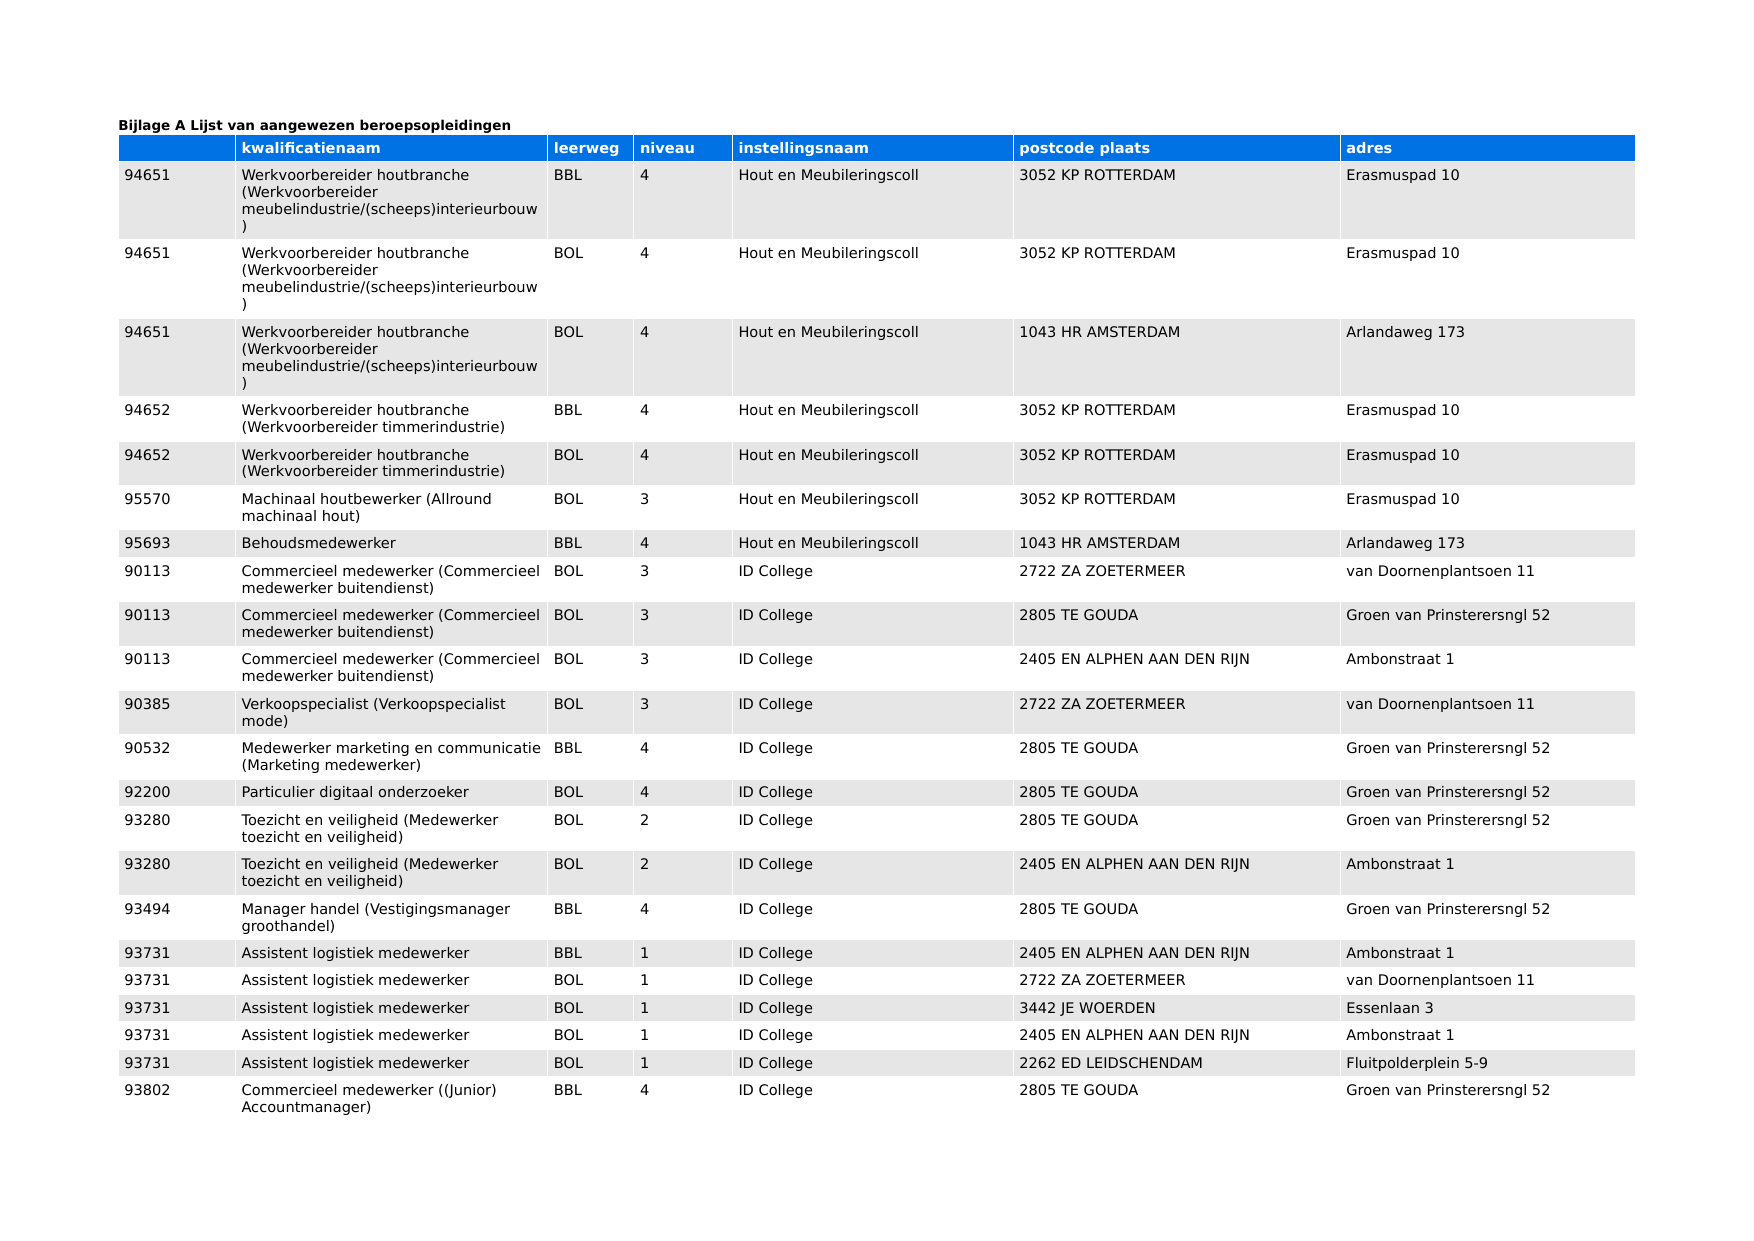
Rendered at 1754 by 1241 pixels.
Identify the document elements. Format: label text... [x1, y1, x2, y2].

table_cell 3052 KP ROTTERDAM [1014, 162, 1340, 239]
table_cell 93802 [119, 1077, 235, 1121]
table_cell Groen van Prinsterersngl 52 [1341, 735, 1635, 779]
table_cell 94651 [119, 162, 235, 239]
table_cell 93731 [119, 968, 235, 994]
table_cell Werkvoorbereider houtbranche (Werkvoorbereider meubelindustrie/(scheeps)interieurbouw) [236, 241, 547, 318]
table_cell [119, 135, 235, 161]
table_cell 4 [634, 896, 732, 939]
table_cell niveau [634, 135, 732, 161]
table_cell 3052 KP ROTTERDAM [1014, 397, 1340, 441]
table_cell 3442 JE WOERDEN [1014, 995, 1340, 1021]
table_cell 2262 ED LEIDSCHENDAM [1014, 1050, 1340, 1076]
table_cell BOL [548, 602, 633, 646]
table_cell ID College [733, 558, 1013, 601]
table_cell Arlandaweg 173 [1341, 530, 1635, 557]
table_cell 2405 EN ALPHEN AAN DEN RIJN [1014, 647, 1340, 690]
table_cell 2722 ZA ZOETERMEER [1014, 968, 1340, 994]
table_cell 2722 ZA ZOETERMEER [1014, 558, 1340, 601]
table_cell Assistent logistiek medewerker [236, 940, 547, 967]
table_cell 1 [634, 1050, 732, 1076]
table_cell ID College [733, 968, 1013, 994]
table_cell Ambonstraat 1 [1341, 851, 1635, 895]
table_cell BOL [548, 1050, 633, 1076]
table_cell Werkvoorbereider houtbranche (Werkvoorbereider timmerindustrie) [236, 442, 547, 485]
table_cell BBL [548, 162, 633, 239]
table_cell 1043 HR AMSTERDAM [1014, 530, 1340, 557]
table_cell Ambonstraat 1 [1341, 647, 1635, 690]
table_cell 4 [634, 735, 732, 779]
table_cell 2805 TE GOUDA [1014, 896, 1340, 939]
table_cell 3 [634, 558, 732, 601]
table_cell BBL [548, 530, 633, 557]
table_cell Werkvoorbereider houtbranche (Werkvoorbereider meubelindustrie/(scheeps)interieurbouw) [236, 162, 547, 239]
table_cell 3 [634, 486, 732, 529]
table_cell 90385 [119, 691, 235, 734]
table_cell Groen van Prinsterersngl 52 [1341, 780, 1635, 806]
table_cell Assistent logistiek medewerker [236, 995, 547, 1021]
table_cell ID College [733, 602, 1013, 646]
table_cell 1 [634, 1023, 732, 1049]
table_cell Machinaal houtbewerker (Allround machinaal hout) [236, 486, 547, 529]
table_cell 1 [634, 968, 732, 994]
table_cell 94651 [119, 319, 235, 396]
table_cell ID College [733, 940, 1013, 967]
table_cell 3052 KP ROTTERDAM [1014, 442, 1340, 485]
table_cell Erasmuspad 10 [1341, 397, 1635, 441]
table_cell Commercieel medewerker ((Junior) Accountmanager) [236, 1077, 547, 1121]
table_cell 2405 EN ALPHEN AAN DEN RIJN [1014, 940, 1340, 967]
table_cell 2805 TE GOUDA [1014, 602, 1340, 646]
table_cell 90113 [119, 602, 235, 646]
table_cell Groen van Prinsterersngl 52 [1341, 896, 1635, 939]
table_cell Arlandaweg 173 [1341, 319, 1635, 396]
table_cell Toezicht en veiligheid (Medewerker toezicht en veiligheid) [236, 851, 547, 895]
table_cell Werkvoorbereider houtbranche (Werkvoorbereider meubelindustrie/(scheeps)interieurbouw) [236, 319, 547, 396]
table_cell Assistent logistiek medewerker [236, 1023, 547, 1049]
table_cell Commercieel medewerker (Commercieel medewerker buitendienst) [236, 647, 547, 690]
table_cell 1 [634, 995, 732, 1021]
table_cell Groen van Prinsterersngl 52 [1341, 807, 1635, 850]
table_cell 93280 [119, 851, 235, 895]
table_cell Essenlaan 3 [1341, 995, 1635, 1021]
table_cell 3052 KP ROTTERDAM [1014, 486, 1340, 529]
table_cell BOL [548, 319, 633, 396]
table_cell 93731 [119, 1023, 235, 1049]
table_header Bijlage A Lijst van aangewezen beroepsopleidingen [118, 118, 1636, 134]
table_cell van Doornenplantsoen 11 [1341, 691, 1635, 734]
table_cell 95693 [119, 530, 235, 557]
table_cell Commercieel medewerker (Commercieel medewerker buitendienst) [236, 558, 547, 601]
table_cell Erasmuspad 10 [1341, 442, 1635, 485]
table_cell 93731 [119, 1050, 235, 1076]
table_cell 4 [634, 1077, 732, 1121]
table_cell BOL [548, 807, 633, 850]
table_cell 2405 EN ALPHEN AAN DEN RIJN [1014, 1023, 1340, 1049]
table_cell 4 [634, 530, 732, 557]
table_cell kwalificatienaam [236, 135, 547, 161]
table_cell 4 [634, 780, 732, 806]
table_cell 3 [634, 691, 732, 734]
table_cell Manager handel (Vestigingsmanager groothandel) [236, 896, 547, 939]
table_cell BBL [548, 940, 633, 967]
table_cell Hout en Meubileringscoll [733, 442, 1013, 485]
table_cell 2805 TE GOUDA [1014, 735, 1340, 779]
table_cell 1 [634, 940, 732, 967]
table_cell 4 [634, 442, 732, 485]
table_cell van Doornenplantsoen 11 [1341, 558, 1635, 601]
table_cell Hout en Meubileringscoll [733, 319, 1013, 396]
table_cell ID College [733, 1077, 1013, 1121]
table_cell BBL [548, 735, 633, 779]
table_cell BBL [548, 896, 633, 939]
table_cell BOL [548, 241, 633, 318]
table_cell 4 [634, 319, 732, 396]
table_cell ID College [733, 896, 1013, 939]
table_cell 90113 [119, 647, 235, 690]
table_cell 94652 [119, 442, 235, 485]
table_cell 2 [634, 807, 732, 850]
table_cell BOL [548, 486, 633, 529]
table_cell ID College [733, 995, 1013, 1021]
table_cell adres [1341, 135, 1635, 161]
table_cell 2405 EN ALPHEN AAN DEN RIJN [1014, 851, 1340, 895]
table_cell ID College [733, 780, 1013, 806]
table_cell 90113 [119, 558, 235, 601]
table_cell 4 [634, 162, 732, 239]
table_cell BOL [548, 442, 633, 485]
table_cell Commercieel medewerker (Commercieel medewerker buitendienst) [236, 602, 547, 646]
table_cell Behoudsmedewerker [236, 530, 547, 557]
table_cell BOL [548, 851, 633, 895]
table_cell Ambonstraat 1 [1341, 1023, 1635, 1049]
table_cell Groen van Prinsterersngl 52 [1341, 602, 1635, 646]
table_cell Erasmuspad 10 [1341, 241, 1635, 318]
table_cell 93731 [119, 995, 235, 1021]
table_cell 2722 ZA ZOETERMEER [1014, 691, 1340, 734]
table_cell Werkvoorbereider houtbranche (Werkvoorbereider timmerindustrie) [236, 397, 547, 441]
table_cell Hout en Meubileringscoll [733, 397, 1013, 441]
table_cell Hout en Meubileringscoll [733, 162, 1013, 239]
table_cell BOL [548, 995, 633, 1021]
table_cell BOL [548, 968, 633, 994]
table_cell Hout en Meubileringscoll [733, 530, 1013, 557]
table_cell BBL [548, 397, 633, 441]
table_cell van Doornenplantsoen 11 [1341, 968, 1635, 994]
table_cell 3052 KP ROTTERDAM [1014, 241, 1340, 318]
table_cell 93731 [119, 940, 235, 967]
table_cell ID College [733, 735, 1013, 779]
table_cell Verkoopspecialist (Verkoopspecialist mode) [236, 691, 547, 734]
table_cell Groen van Prinsterersngl 52 [1341, 1077, 1635, 1121]
table_cell postcode plaats [1014, 135, 1340, 161]
table_cell 92200 [119, 780, 235, 806]
table_cell 94652 [119, 397, 235, 441]
table_cell Particulier digitaal onderzoeker [236, 780, 547, 806]
table_cell instellingsnaam [733, 135, 1013, 161]
table_cell BBL [548, 1077, 633, 1121]
table_cell 93280 [119, 807, 235, 850]
table_cell Assistent logistiek medewerker [236, 1050, 547, 1076]
table_cell BOL [548, 691, 633, 734]
table_cell 3 [634, 647, 732, 690]
table_cell 94651 [119, 241, 235, 318]
table_cell ID College [733, 647, 1013, 690]
table_cell 1043 HR AMSTERDAM [1014, 319, 1340, 396]
table_cell BOL [548, 558, 633, 601]
table_cell ID College [733, 691, 1013, 734]
table_cell Hout en Meubileringscoll [733, 486, 1013, 529]
table_cell 90532 [119, 735, 235, 779]
table_cell Toezicht en veiligheid (Medewerker toezicht en veiligheid) [236, 807, 547, 850]
table_cell 93494 [119, 896, 235, 939]
table_cell BOL [548, 1023, 633, 1049]
table_cell Fluitpolderplein 5-9 [1341, 1050, 1635, 1076]
table_cell 4 [634, 397, 732, 441]
table_cell 2805 TE GOUDA [1014, 807, 1340, 850]
table_cell 2 [634, 851, 732, 895]
table_cell Ambonstraat 1 [1341, 940, 1635, 967]
table_cell BOL [548, 647, 633, 690]
table_cell 95570 [119, 486, 235, 529]
table_cell ID College [733, 851, 1013, 895]
table_cell 3 [634, 602, 732, 646]
table_cell 2805 TE GOUDA [1014, 1077, 1340, 1121]
table_cell leerweg [548, 135, 633, 161]
table_cell ID College [733, 1023, 1013, 1049]
table_cell Erasmuspad 10 [1341, 486, 1635, 529]
table_cell Medewerker marketing en communicatie (Marketing medewerker) [236, 735, 547, 779]
table_cell ID College [733, 807, 1013, 850]
table_cell Erasmuspad 10 [1341, 162, 1635, 239]
table_cell 2805 TE GOUDA [1014, 780, 1340, 806]
table_cell ID College [733, 1050, 1013, 1076]
table_cell BOL [548, 780, 633, 806]
table_cell Hout en Meubileringscoll [733, 241, 1013, 318]
table_cell 4 [634, 241, 732, 318]
table_cell Assistent logistiek medewerker [236, 968, 547, 994]
